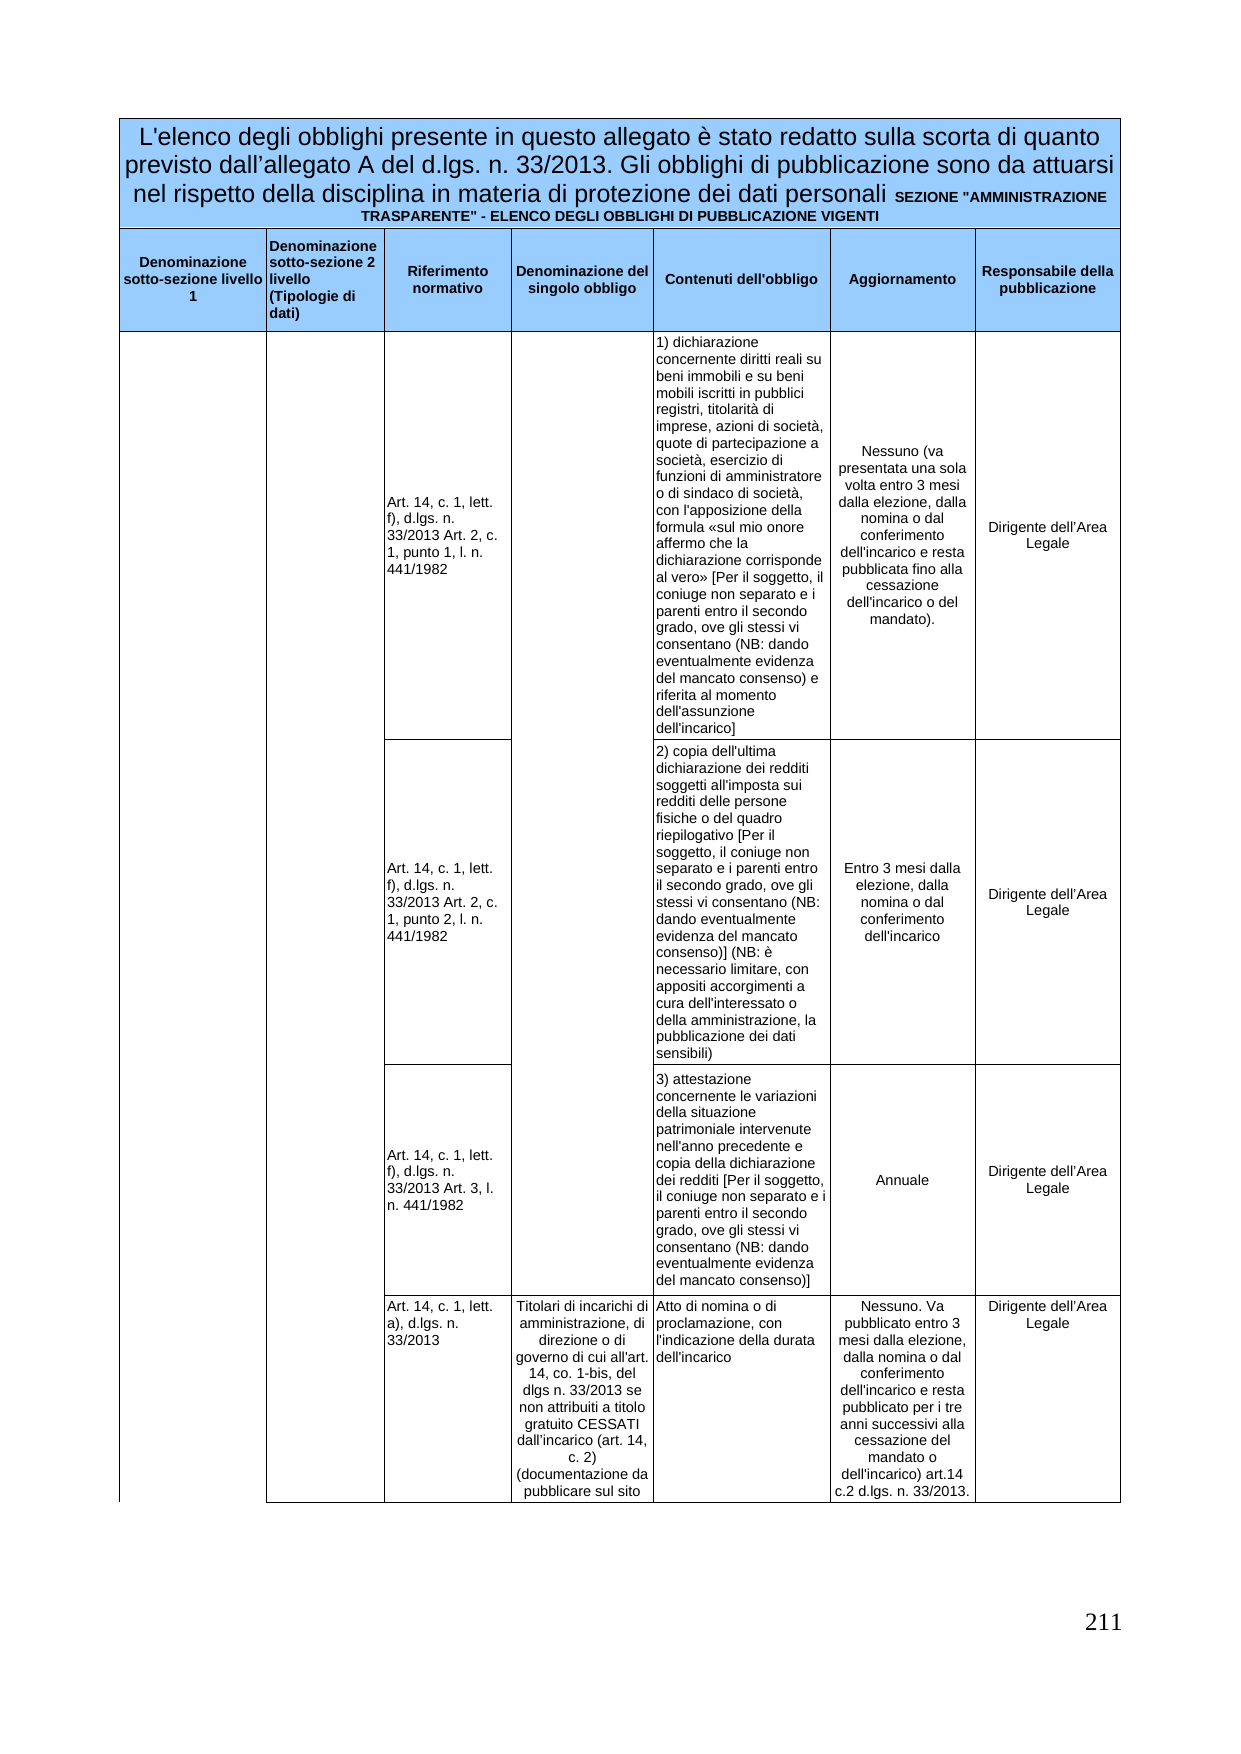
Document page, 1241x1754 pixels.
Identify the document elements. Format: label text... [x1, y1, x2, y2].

table_header L'elenco degli obblighi presente in questo allegato è stato redatto sulla scorta di quanto previsto dall’allegato A del d.lgs. n. 33/2013. Gli obblighi di pubblicazione sono da attuarsi nel rispetto della disciplina in materia di protezione dei dati personali SEZIONE "AMMINISTRAZIONE TRASPARENTE" - ELENCO DEGLI OBBLIGHI DI PUBBLICAZIONE VIGENTI [120, 119, 1120, 227]
table_cell Dirigente dell’Area Legale [976, 740, 1120, 1064]
table_cell Denominazione sotto-sezione livello 1 [120, 229, 266, 331]
table_cell Art. 14, c. 1, lett. a), d.lgs. n. 33/2013 [385, 1296, 511, 1502]
table_cell Dirigente dell’Area Legale [976, 332, 1120, 739]
table_cell Entro 3 mesi dalla elezione, dalla nomina o dal conferimento dell'incarico [831, 740, 975, 1064]
table_cell Denominazione del singolo obbligo [512, 229, 653, 331]
table_cell Riferimento normativo [385, 229, 511, 331]
table_cell Art. 14, c. 1, lett. f), d.lgs. n. 33/2013 Art. 2, c. 1, punto 1, l. n. 441/1982 [385, 332, 511, 739]
table_cell 1) dichiarazione concernente diritti reali su beni immobili e su beni mobili iscritti in pubblici registri, titolarità di imprese, azioni di società, quote di partecipazione a società, esercizio di funzioni di amministratore o di sindaco di società, con l'apposizione della formula «sul mio onore affermo che la dichiarazione corrisponde al vero» [Per il soggetto, il coniuge non separato e i parenti entro il secondo grado, ove gli stessi vi consentano (NB: dando eventualmente evidenza del mancato consenso) e riferita al momento dell'assunzione dell'incarico] [654, 332, 830, 739]
table_cell Aggiornamento [831, 229, 975, 331]
table_cell Dirigente dell’Area Legale [976, 1065, 1120, 1294]
table_cell 3) attestazione concernente le variazioni della situazione patrimoniale intervenute nell'anno precedente e copia della dichiarazione dei redditi [Per il soggetto, il coniuge non separato e i parenti entro il secondo grado, ove gli stessi vi consentano (NB: dando eventualmente evidenza del mancato consenso)] [654, 1065, 830, 1294]
table_cell Titolari di incarichi di amministrazione, di direzione o di governo di cui all'art. 14, co. 1-bis, del dlgs n. 33/2013 se non attribuiti a titolo gratuito CESSATI dall’incarico (art. 14, c. 2) (documentazione da pubblicare sul sito [512, 1296, 653, 1502]
table_cell Dirigente dell’Area Legale [976, 1296, 1120, 1502]
table_cell Art. 14, c. 1, lett. f), d.lgs. n. 33/2013 Art. 3, l. n. 441/1982 [385, 1065, 511, 1294]
table_cell Nessuno (va presentata una sola volta entro 3 mesi dalla elezione, dalla nomina o dal conferimento dell'incarico e resta pubblicata fino alla cessazione dell'incarico o del mandato). [831, 332, 975, 739]
table_cell 2) copia dell'ultima dichiarazione dei redditi soggetti all'imposta sui redditi delle persone fisiche o del quadro riepilogativo [Per il soggetto, il coniuge non separato e i parenti entro il secondo grado, ove gli stessi vi consentano (NB: dando eventualmente evidenza del mancato consenso)] (NB: è necessario limitare, con appositi accorgimenti a cura dell'interessato o della amministrazione, la pubblicazione dei dati sensibili) [654, 740, 830, 1064]
table_cell Atto di nomina o di proclamazione, con l'indicazione della durata dell'incarico [654, 1296, 830, 1502]
table_cell Contenuti dell'obbligo [654, 229, 830, 331]
table_cell Denominazione sotto-sezione 2 livello (Tipologie di dati) [267, 229, 384, 331]
table_cell Annuale [831, 1065, 975, 1294]
table_cell Responsabile della pubblicazione [976, 229, 1120, 331]
table_cell Nessuno. Va pubblicato entro 3 mesi dalla elezione, dalla nomina o dal conferimento dell'incarico e resta pubblicato per i tre anni successivi alla cessazione del mandato o dell'incarico) art.14 c.2 d.lgs. n. 33/2013. [831, 1296, 975, 1502]
table_cell Art. 14, c. 1, lett. f), d.lgs. n. 33/2013 Art. 2, c. 1, punto 2, l. n. 441/1982 [385, 740, 511, 1064]
